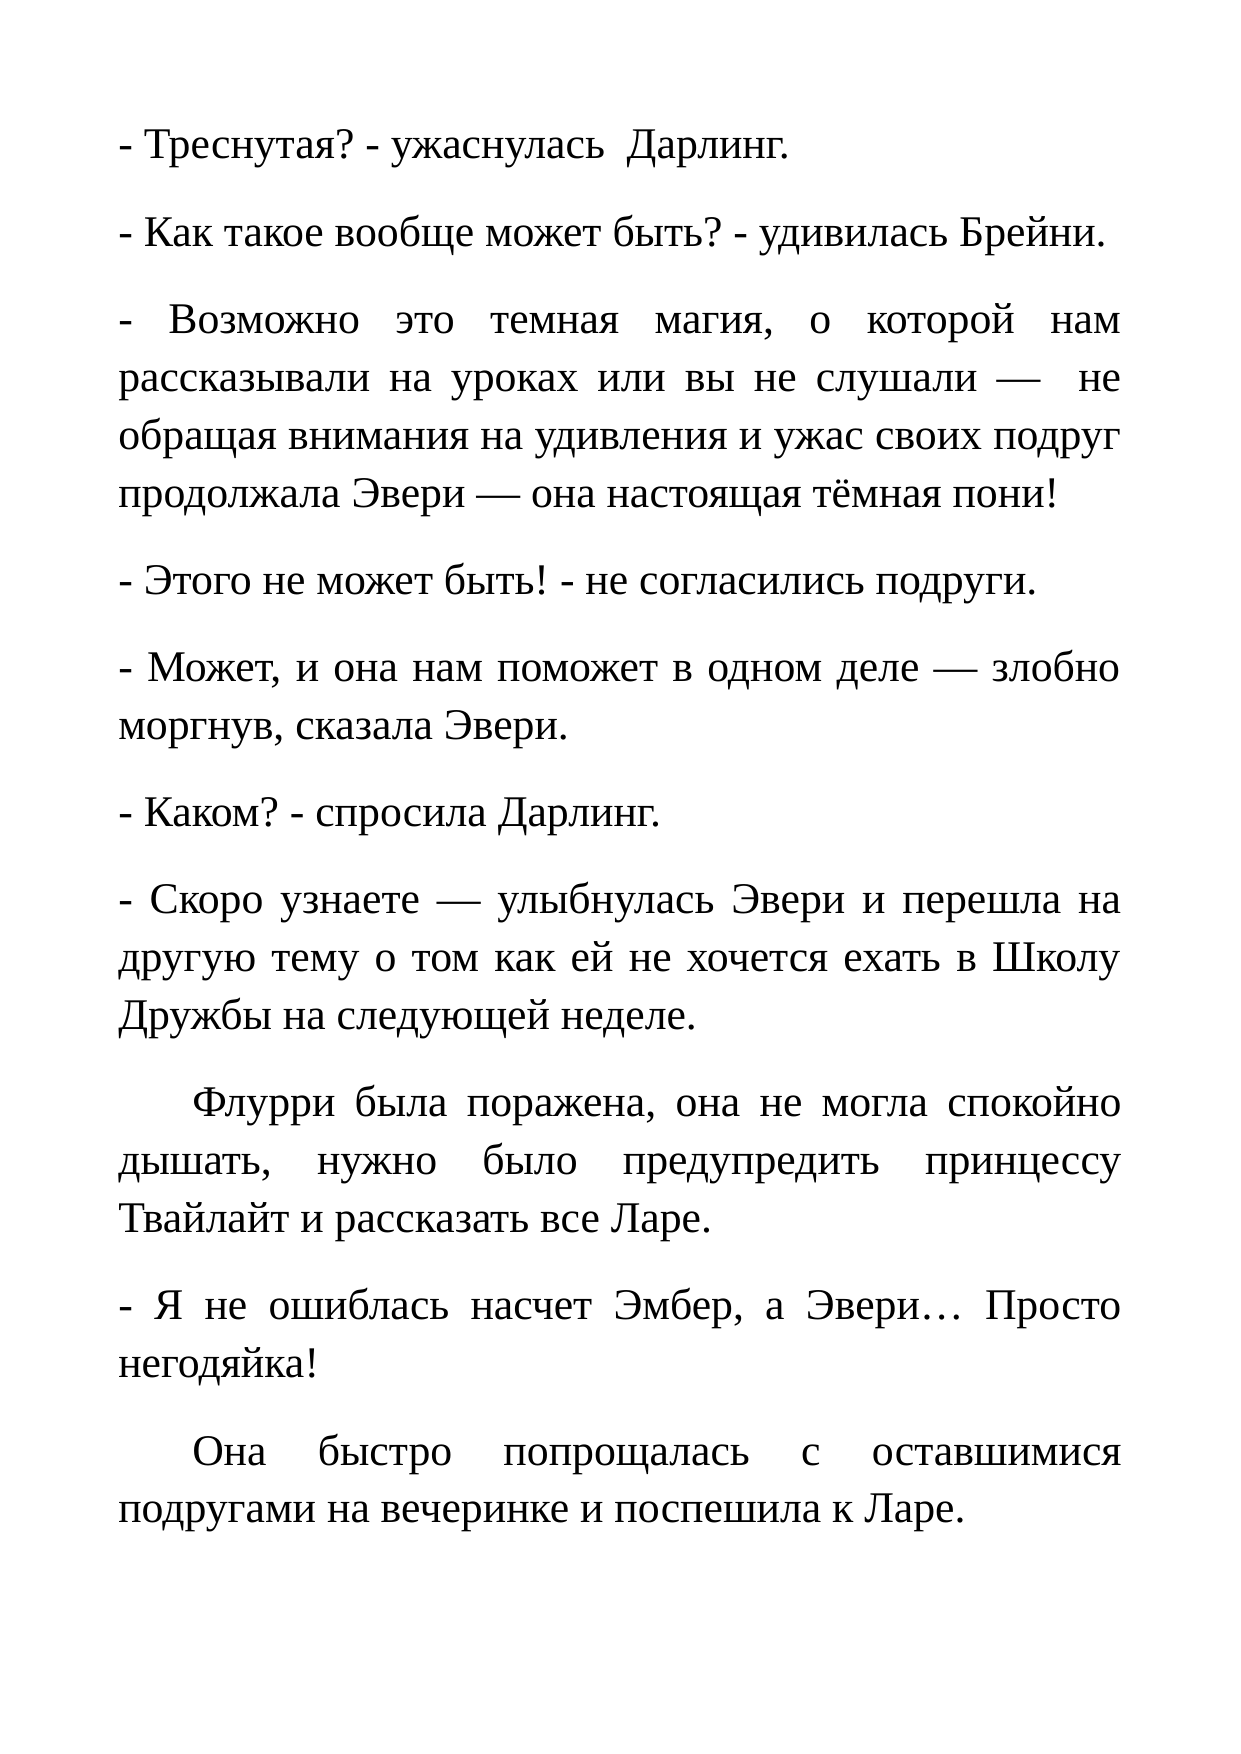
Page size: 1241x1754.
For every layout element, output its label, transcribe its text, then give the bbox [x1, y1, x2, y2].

text - Каком? - спросила Дарлинг. [118, 786, 1122, 836]
text - Может, и она нам поможет в одном деле — злобно моргнув, сказала Эвери. [118, 641, 1122, 749]
text - Этого не может быть! - не согласились подруги. [118, 553, 1122, 604]
text - Треснутая? - ужаснулась Дарлинг. [118, 118, 1122, 168]
text - Скоро узнаете — улыбнулась Эвери и перешла на другую тему о том как ей не хочется ехать в Школу Дружбы на следующей неделе. [118, 873, 1122, 1039]
text Она быстро попрощалась с оставшимися подругами на вечеринке и поспешила к Ларе. [118, 1424, 1122, 1532]
text - Как такое вообще может быть? - удивилась Брейни. [118, 205, 1122, 256]
text - Возможно это темная магия, о которой нам рассказывали на уроках или вы не слушали — не обращая внимания на удивления и ужас своих подруг продолжала Эвери — она настоящая тёмная пони! [118, 293, 1122, 516]
text - Я не ошиблась насчет Эмбер, а Эвери… Просто негодяйка! [118, 1279, 1122, 1387]
text Флурри была поражена, она не могла спокойно дышать, нужно было предупредить принцессу Твайлайт и рассказать все Ларе. [118, 1076, 1122, 1242]
